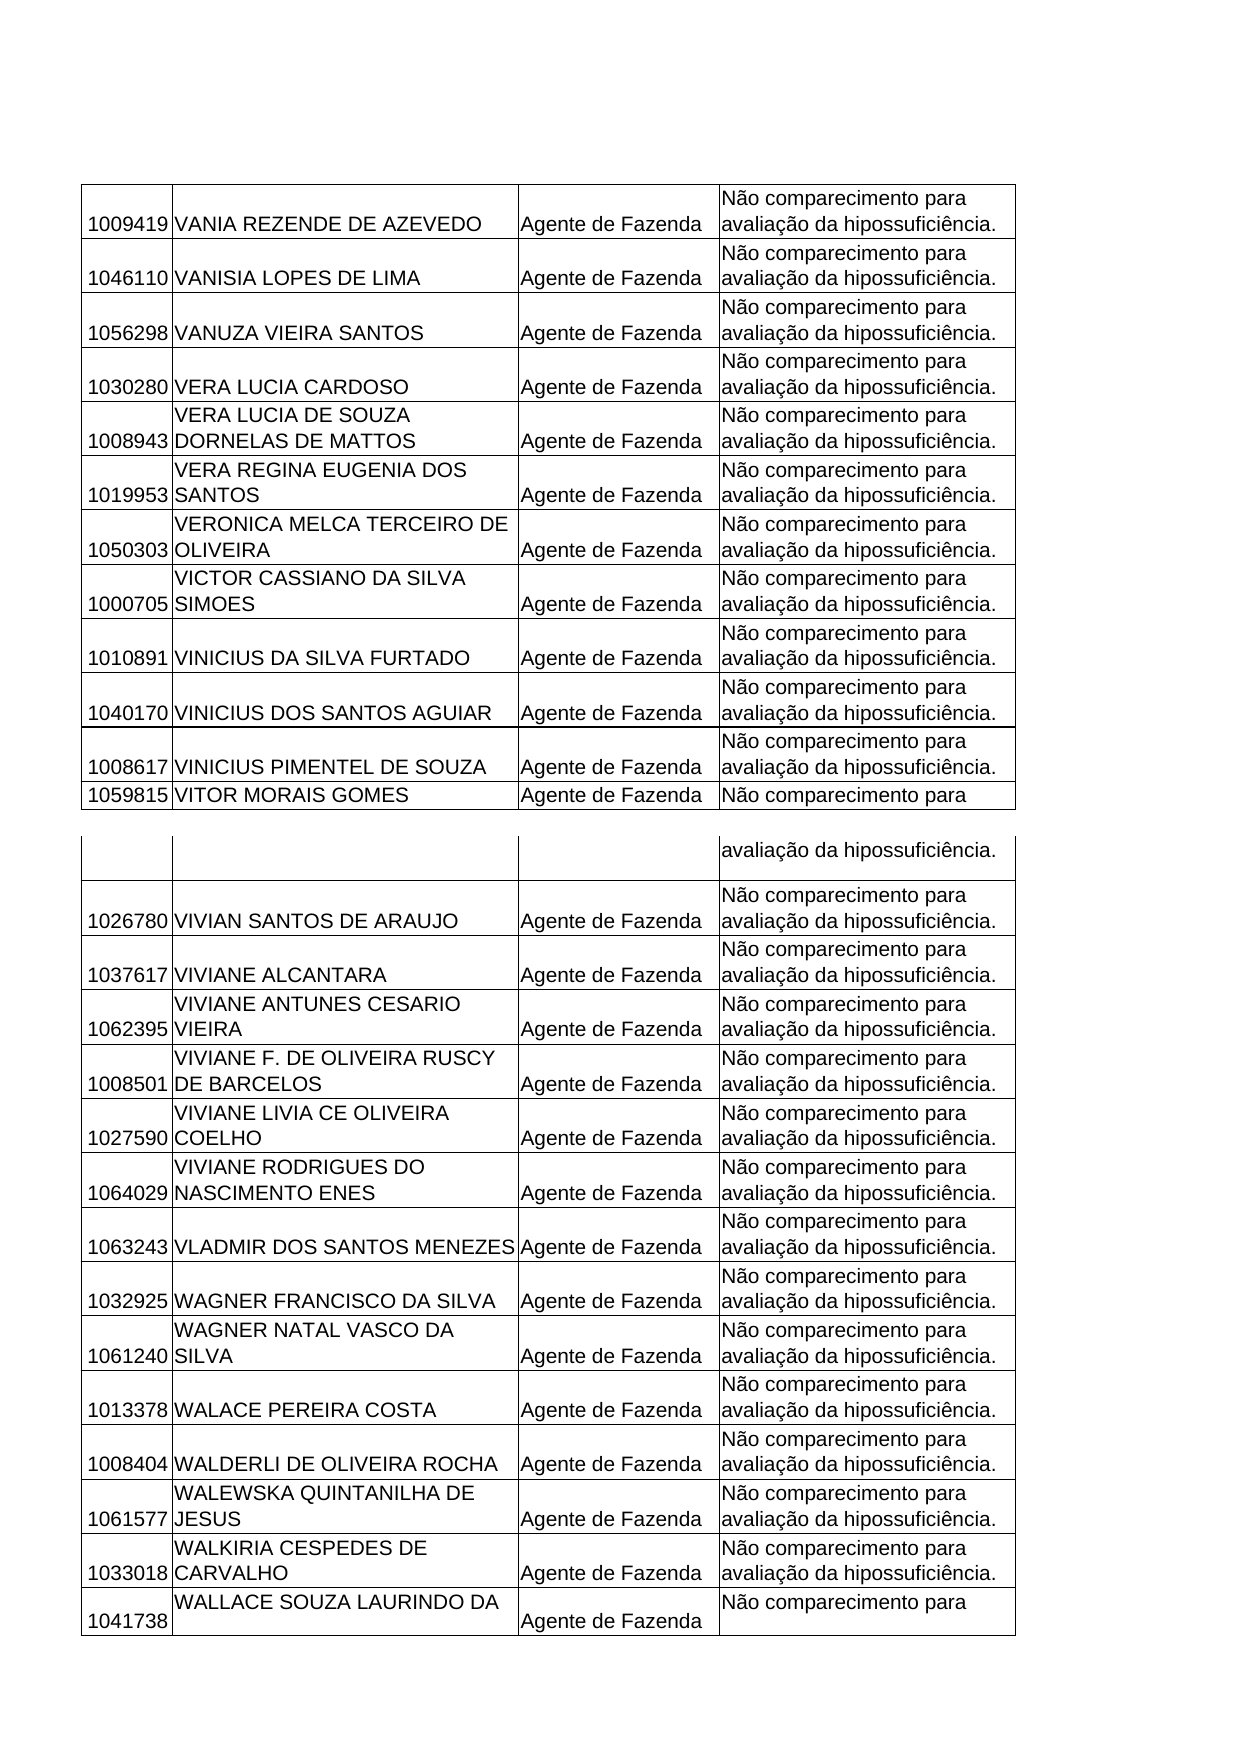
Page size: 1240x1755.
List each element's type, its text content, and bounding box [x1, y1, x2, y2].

table_cell 1008943 [82, 402, 172, 455]
table_cell VICTOR CASSIANO DA SILVA SIMOES [173, 565, 518, 618]
table_cell WALLACE SOUZA LAURINDO DA [173, 1588, 518, 1635]
table_cell Não comparecimento para avaliação da hipossuficiência. [720, 1534, 1015, 1587]
table_cell 1008501 [82, 1045, 172, 1098]
table_cell VANIA REZENDE DE AZEVEDO [173, 185, 518, 238]
table_cell Não comparecimento para avaliação da hipossuficiência. [720, 1045, 1015, 1098]
table_cell 1008617 [82, 728, 172, 781]
table_cell VERA REGINA EUGENIA DOS SANTOS [173, 456, 518, 509]
table_cell Agente de Fazenda [519, 728, 719, 781]
table_cell 1040170 [82, 673, 172, 726]
table_cell Agente de Fazenda [519, 1480, 719, 1533]
table_cell Agente de Fazenda [519, 510, 719, 564]
table_cell Não comparecimento para avaliação da hipossuficiência. [720, 456, 1015, 509]
table_cell VINICIUS DA SILVA FURTADO [173, 619, 518, 672]
table_cell Agente de Fazenda [519, 936, 719, 989]
table_cell 1062395 [82, 990, 172, 1043]
table_cell Não comparecimento para avaliação da hipossuficiência. [720, 293, 1015, 347]
table_cell VLADMIR DOS SANTOS MENEZES [173, 1208, 518, 1261]
table_cell VIVIANE F. DE OLIVEIRA RUSCY DE BARCELOS [173, 1045, 518, 1098]
table_cell Não comparecimento para avaliação da hipossuficiência. [720, 565, 1015, 618]
table_cell Agente de Fazenda [519, 1588, 719, 1635]
table_cell 1010891 [82, 619, 172, 672]
table_cell Agente de Fazenda [519, 1534, 719, 1587]
table_cell WALDERLI DE OLIVEIRA ROCHA [173, 1425, 518, 1478]
table_cell 1030280 [82, 348, 172, 401]
table_cell Não comparecimento para [720, 782, 1015, 809]
table_cell Agente de Fazenda [519, 239, 719, 292]
table_cell Agente de Fazenda [519, 990, 719, 1043]
table_cell 1019953 [82, 456, 172, 509]
table_cell WALEWSKA QUINTANILHA DE JESUS [173, 1480, 518, 1533]
table_cell VERONICA MELCA TERCEIRO DE OLIVEIRA [173, 510, 518, 564]
table_cell Não comparecimento para avaliação da hipossuficiência. [720, 1480, 1015, 1533]
table_cell 1041738 [82, 1588, 172, 1635]
table_cell 1013378 [82, 1371, 172, 1424]
table_cell Não comparecimento para avaliação da hipossuficiência. [720, 185, 1015, 238]
table_cell Não comparecimento para avaliação da hipossuficiência. [720, 1099, 1015, 1152]
table_cell VITOR MORAIS GOMES [173, 782, 518, 809]
table_cell 1056298 [82, 293, 172, 347]
table_cell 1008404 [82, 1425, 172, 1478]
table_cell 1000705 [82, 565, 172, 618]
table_cell Não comparecimento para avaliação da hipossuficiência. [720, 619, 1015, 672]
table_cell Agente de Fazenda [519, 1371, 719, 1424]
table_cell Não comparecimento para avaliação da hipossuficiência. [720, 881, 1015, 935]
table_cell 1061577 [82, 1480, 172, 1533]
table_cell Agente de Fazenda [519, 1262, 719, 1315]
table_cell Agente de Fazenda [519, 565, 719, 618]
table_cell WALACE PEREIRA COSTA [173, 1371, 518, 1424]
table_cell 1032925 [82, 1262, 172, 1315]
table_header [173, 836, 518, 880]
table_cell Agente de Fazenda [519, 673, 719, 726]
table_header [82, 836, 172, 880]
table_cell Agente de Fazenda [519, 348, 719, 401]
table_cell Agente de Fazenda [519, 1425, 719, 1478]
table_cell Não comparecimento para avaliação da hipossuficiência. [720, 728, 1015, 781]
table_cell VIVIANE ALCANTARA [173, 936, 518, 989]
table_cell Não comparecimento para avaliação da hipossuficiência. [720, 1153, 1015, 1207]
table_cell Agente de Fazenda [519, 619, 719, 672]
table_cell Não comparecimento para avaliação da hipossuficiência. [720, 510, 1015, 564]
table_cell 1061240 [82, 1316, 172, 1370]
table_cell WAGNER FRANCISCO DA SILVA [173, 1262, 518, 1315]
table_cell Agente de Fazenda [519, 1099, 719, 1152]
table_cell Não comparecimento para avaliação da hipossuficiência. [720, 936, 1015, 989]
table_cell Agente de Fazenda [519, 1153, 719, 1207]
table_cell 1046110 [82, 239, 172, 292]
table_cell 1059815 [82, 782, 172, 809]
table_cell 1050303 [82, 510, 172, 564]
table_cell VIVIANE LIVIA CE OLIVEIRA COELHO [173, 1099, 518, 1152]
table_cell 1064029 [82, 1153, 172, 1207]
table_cell Agente de Fazenda [519, 1208, 719, 1261]
table_cell Agente de Fazenda [519, 782, 719, 809]
table_cell Não comparecimento para avaliação da hipossuficiência. [720, 402, 1015, 455]
table_cell Não comparecimento para avaliação da hipossuficiência. [720, 1371, 1015, 1424]
table_cell 1009419 [82, 185, 172, 238]
table_cell Não comparecimento para avaliação da hipossuficiência. [720, 348, 1015, 401]
table_cell 1037617 [82, 936, 172, 989]
table_cell 1033018 [82, 1534, 172, 1587]
table_cell Não comparecimento para avaliação da hipossuficiência. [720, 1262, 1015, 1315]
table_cell Agente de Fazenda [519, 293, 719, 347]
table_cell WALKIRIA CESPEDES DE CARVALHO [173, 1534, 518, 1587]
table_header avaliação da hipossuficiência. [720, 836, 1015, 880]
table_cell 1027590 [82, 1099, 172, 1152]
table_cell Não comparecimento para avaliação da hipossuficiência. [720, 1316, 1015, 1370]
table_cell VANISIA LOPES DE LIMA [173, 239, 518, 292]
table_cell WAGNER NATAL VASCO DA SILVA [173, 1316, 518, 1370]
table_cell Não comparecimento para avaliação da hipossuficiência. [720, 1208, 1015, 1261]
table_cell Não comparecimento para [720, 1588, 1015, 1635]
table_cell Agente de Fazenda [519, 881, 719, 935]
table_header [519, 836, 719, 880]
table_cell Não comparecimento para avaliação da hipossuficiência. [720, 673, 1015, 726]
table_cell Agente de Fazenda [519, 402, 719, 455]
table_cell 1063243 [82, 1208, 172, 1261]
table_cell VANUZA VIEIRA SANTOS [173, 293, 518, 347]
table_cell Agente de Fazenda [519, 1316, 719, 1370]
table_cell VIVIANE ANTUNES CESARIO VIEIRA [173, 990, 518, 1043]
table_cell VERA LUCIA CARDOSO [173, 348, 518, 401]
table_cell Não comparecimento para avaliação da hipossuficiência. [720, 239, 1015, 292]
table_cell Não comparecimento para avaliação da hipossuficiência. [720, 1425, 1015, 1478]
table_cell Agente de Fazenda [519, 1045, 719, 1098]
table_cell VINICIUS PIMENTEL DE SOUZA [173, 728, 518, 781]
table_cell Agente de Fazenda [519, 185, 719, 238]
table_cell VERA LUCIA DE SOUZA DORNELAS DE MATTOS [173, 402, 518, 455]
table_cell Não comparecimento para avaliação da hipossuficiência. [720, 990, 1015, 1043]
table_cell 1026780 [82, 881, 172, 935]
table_cell VIVIANE RODRIGUES DO NASCIMENTO ENES [173, 1153, 518, 1207]
table_cell VIVIAN SANTOS DE ARAUJO [173, 881, 518, 935]
table_cell Agente de Fazenda [519, 456, 719, 509]
table_cell VINICIUS DOS SANTOS AGUIAR [173, 673, 518, 726]
